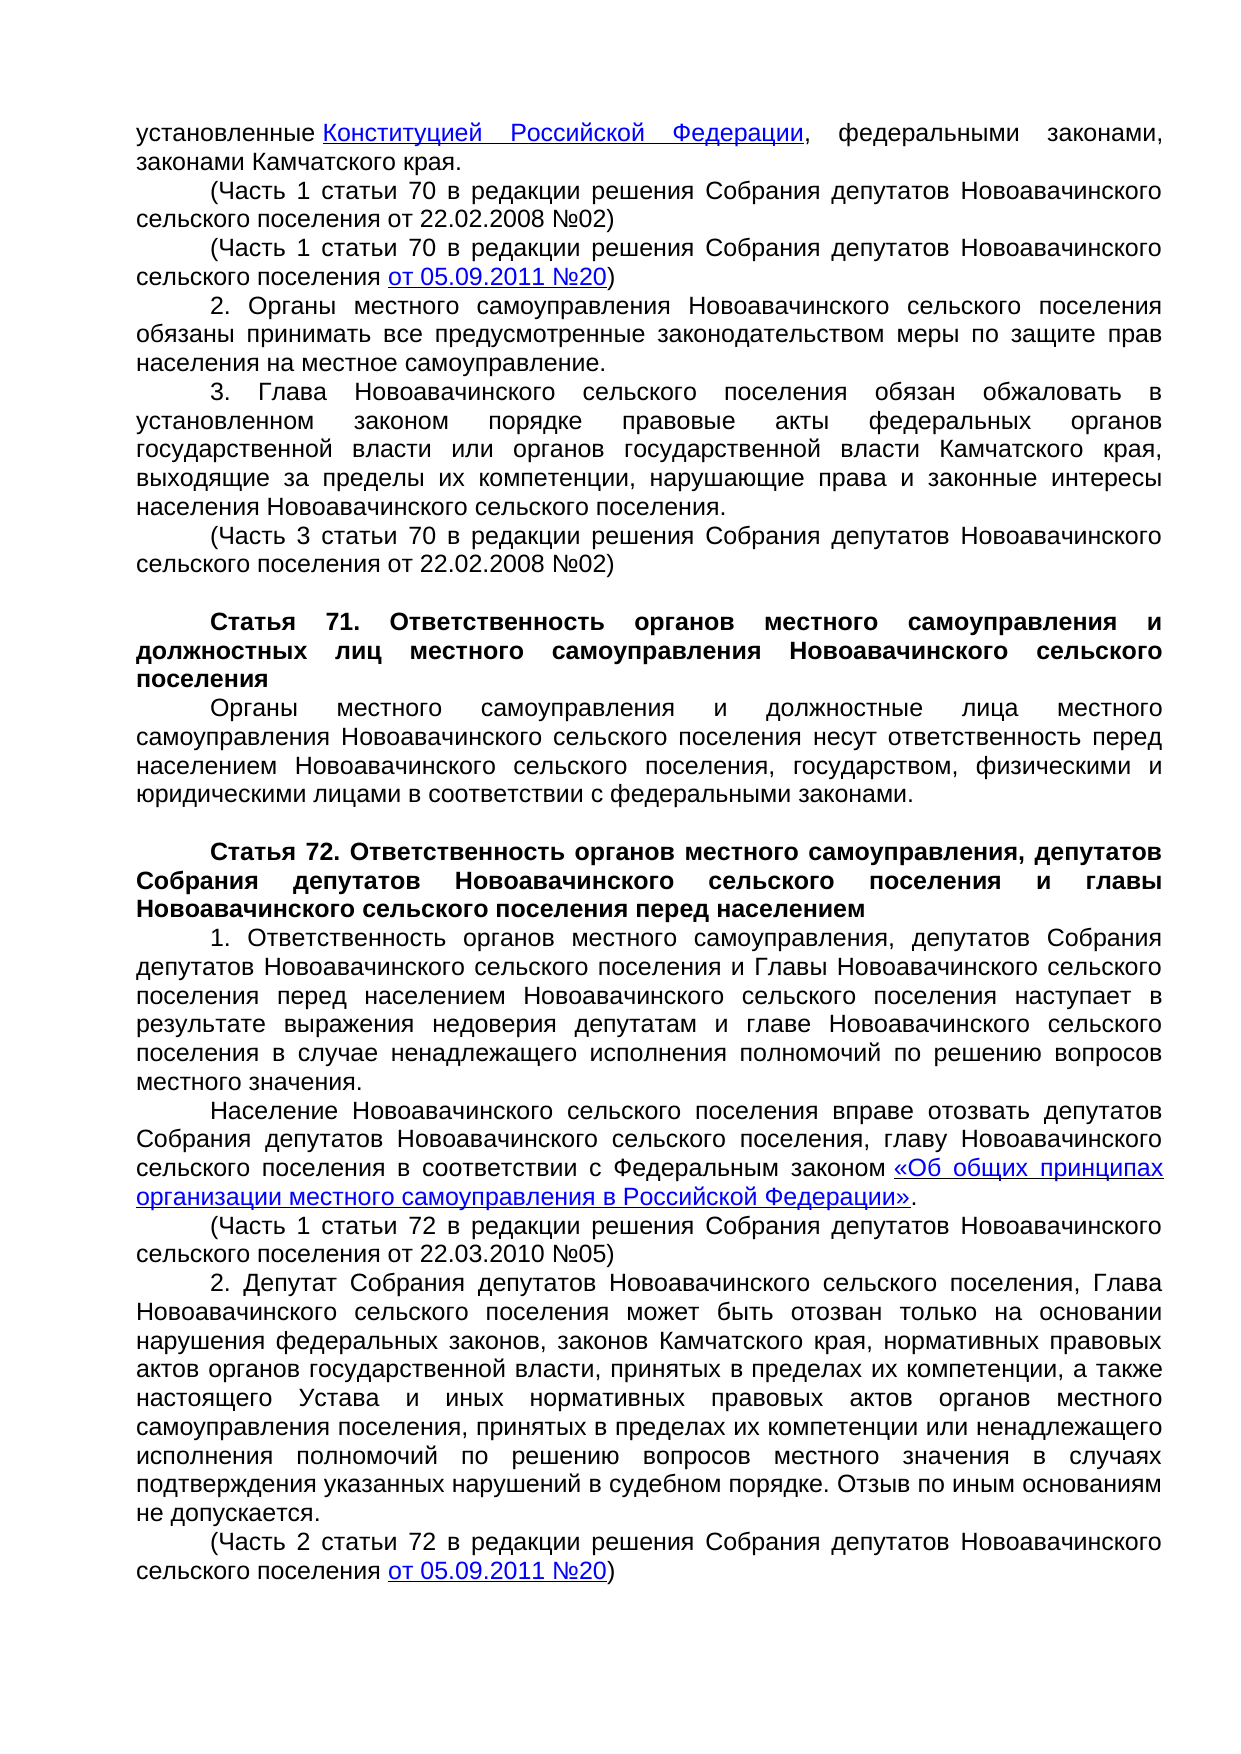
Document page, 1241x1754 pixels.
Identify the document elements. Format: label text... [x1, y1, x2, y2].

text 2. Депутат Собрания депутатов Новоавачинского сельского поселения, Глава Новоавачинского сельского поселения может быть отозван только на основании нарушения федеральных законов, законов Камчатского края, нормативных правовых актов органов государственной власти, принятых в пределах их компетенции, а также настоящего Устава и иных нормативных правовых актов органов местного самоуправления поселения, принятых в пределах их компетенции или ненадлежащего исполнения полномочий по решению вопросов местного значения в случаях подтверждения указанных нарушений в судебном порядке. Отзыв по иным основаниям не допускается. [136, 1268, 1163, 1527]
text установленные Конституцией Российской Федерации, федеральными законами, законами Камчатского края. [136, 118, 1163, 176]
text Органы местного самоуправления и должностные лица местного самоуправления Новоавачинского сельского поселения несут ответственность перед населением Новоавачинского сельского поселения, государством, физическими и юридическими лицами в соответствии с федеральными законами. [136, 693, 1163, 808]
text 3. Глава Новоавачинского сельского поселения обязан обжаловать в установленном законом порядке правовые акты федеральных органов государственной власти или органов государственной власти Камчатского края, выходящие за пределы их компетенции, нарушающие права и законные интересы населения Новоавачинского сельского поселения. [136, 377, 1163, 521]
text Статья 71. Ответственность органов местного самоуправления и должностных лиц местного самоуправления Новоавачинского сельского поселения [136, 607, 1163, 693]
text (Часть 1 статьи 70 в редакции решения Собрания депутатов Новоавачинского сельского поселения от 22.02.2008 №02) [136, 176, 1163, 233]
text (Часть 2 статьи 72 в редакции решения Собрания депутатов Новоавачинского сельского поселения от 05.09.2011 №20) [136, 1527, 1163, 1584]
text 2. Органы местного самоуправления Новоавачинского сельского поселения обязаны принимать все предусмотренные законодательством меры по защите прав населения на местное самоуправление. [136, 291, 1163, 377]
text Население Новоавачинского сельского поселения вправе отозвать депутатов Собрания депутатов Новоавачинского сельского поселения, главу Новоавачинского сельского поселения в соответствии с Федеральным законом «Об общих принципах организации местного самоуправления в Российской Федерации». [136, 1096, 1163, 1211]
text 1. Ответственность органов местного самоуправления, депутатов Собрания депутатов Новоавачинского сельского поселения и Главы Новоавачинского сельского поселения перед населением Новоавачинского сельского поселения наступает в результате выражения недоверия депутатам и главе Новоавачинского сельского поселения в случае ненадлежащего исполнения полномочий по решению вопросов местного значения. [136, 923, 1163, 1096]
text (Часть 1 статьи 72 в редакции решения Собрания депутатов Новоавачинского сельского поселения от 22.03.2010 №05) [136, 1211, 1163, 1268]
text (Часть 3 статьи 70 в редакции решения Собрания депутатов Новоавачинского сельского поселения от 22.02.2008 №02) [136, 521, 1163, 578]
text (Часть 1 статьи 70 в редакции решения Собрания депутатов Новоавачинского сельского поселения от 05.09.2011 №20) [136, 233, 1163, 291]
text Статья 72. Ответственность органов местного самоуправления, депутатов Собрания депутатов Новоавачинского сельского поселения и главы Новоавачинского сельского поселения перед населением [136, 837, 1163, 923]
